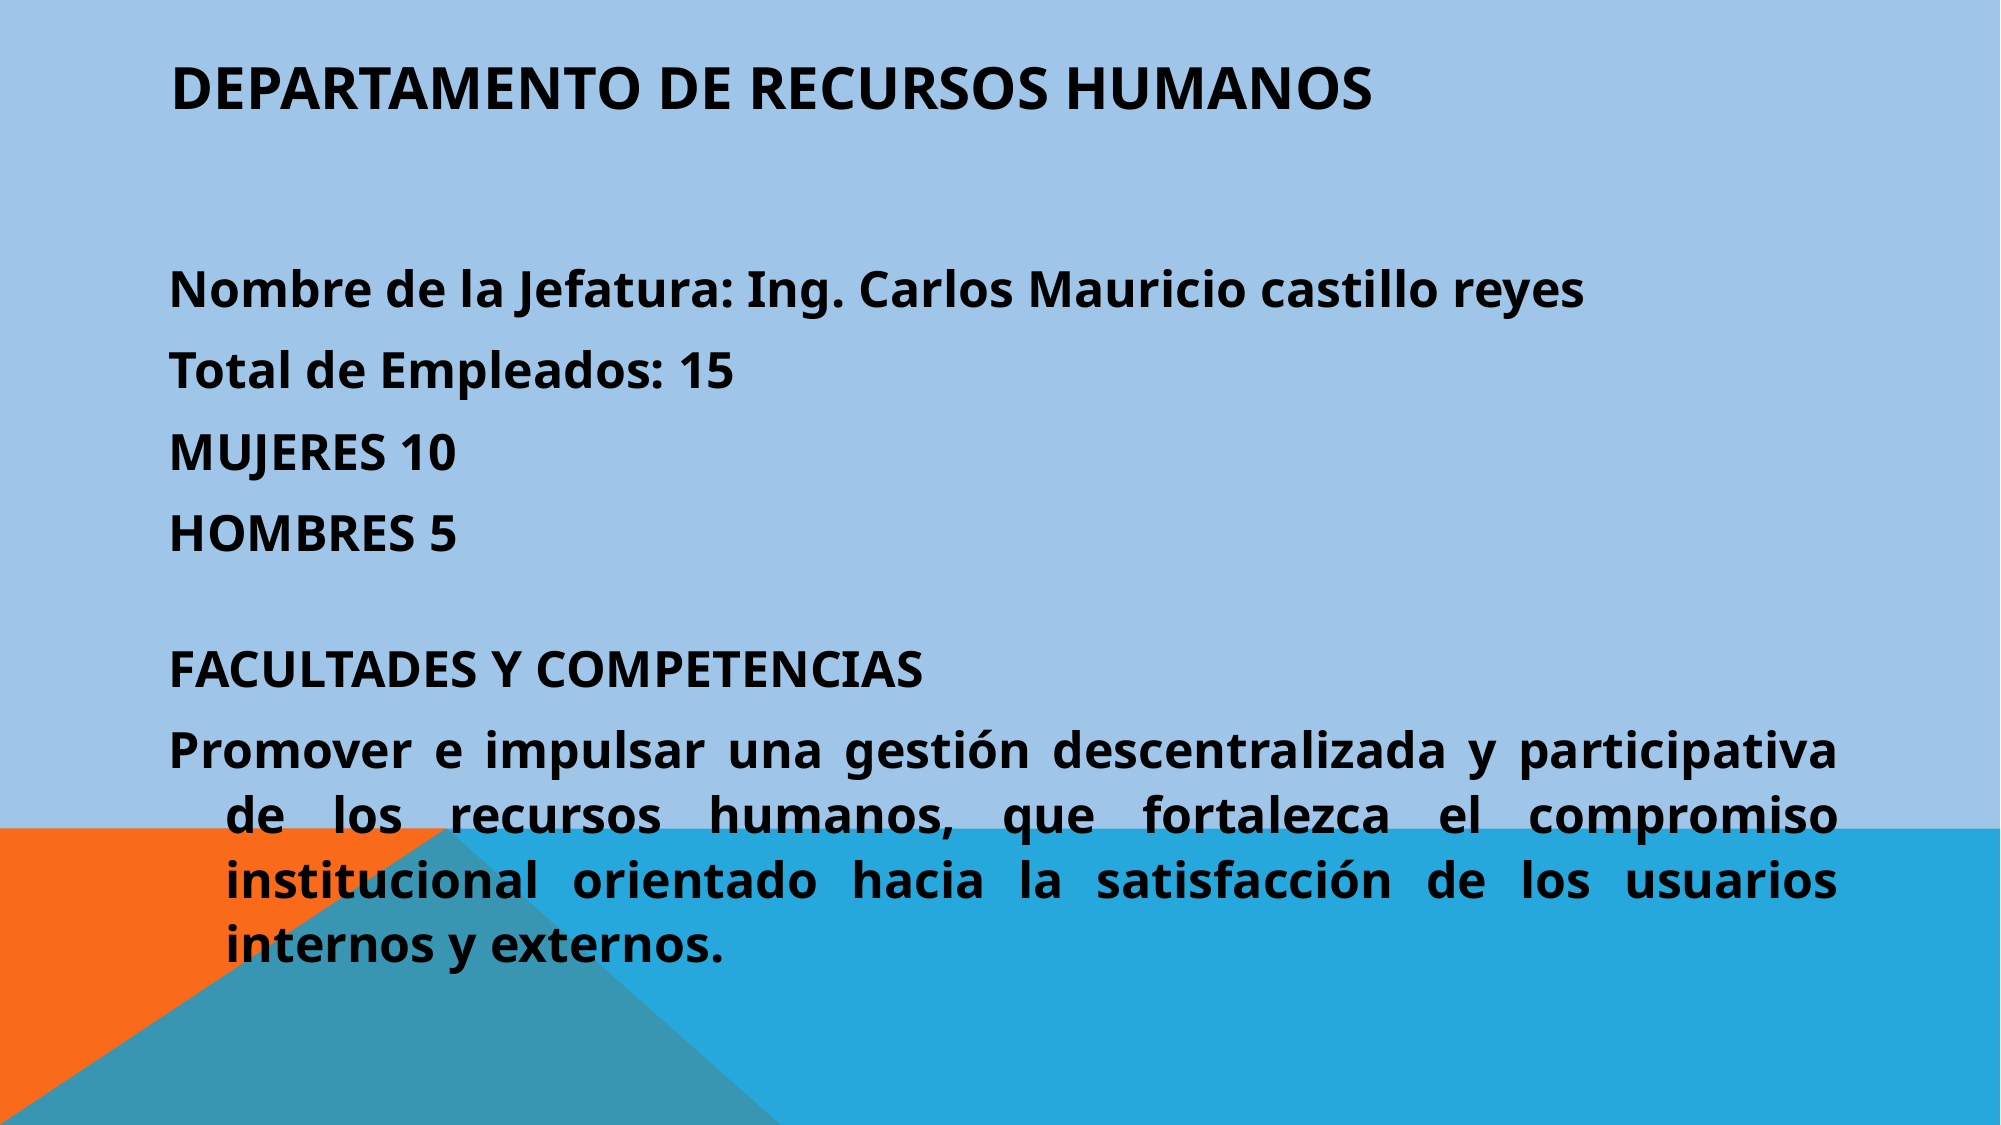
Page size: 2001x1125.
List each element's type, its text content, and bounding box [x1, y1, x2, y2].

text_box Nombre de la Jefatura: Ing. Carlos Mauricio castillo reyes Total de Empleados: 15 MUJERES 10 HOMBRES 5 FACULTADES Y COMPETENCIAS Promover e impulsar una gestión descentralizada y participativa de los recursos humanos, que fortalezca el compromiso institucional orientado hacia la satisfacción de los usuarios internos y externos. [154, 244, 1855, 956]
text_box DEPARTAMENTO DE RECURSOS HUMANOS [156, 43, 1857, 213]
